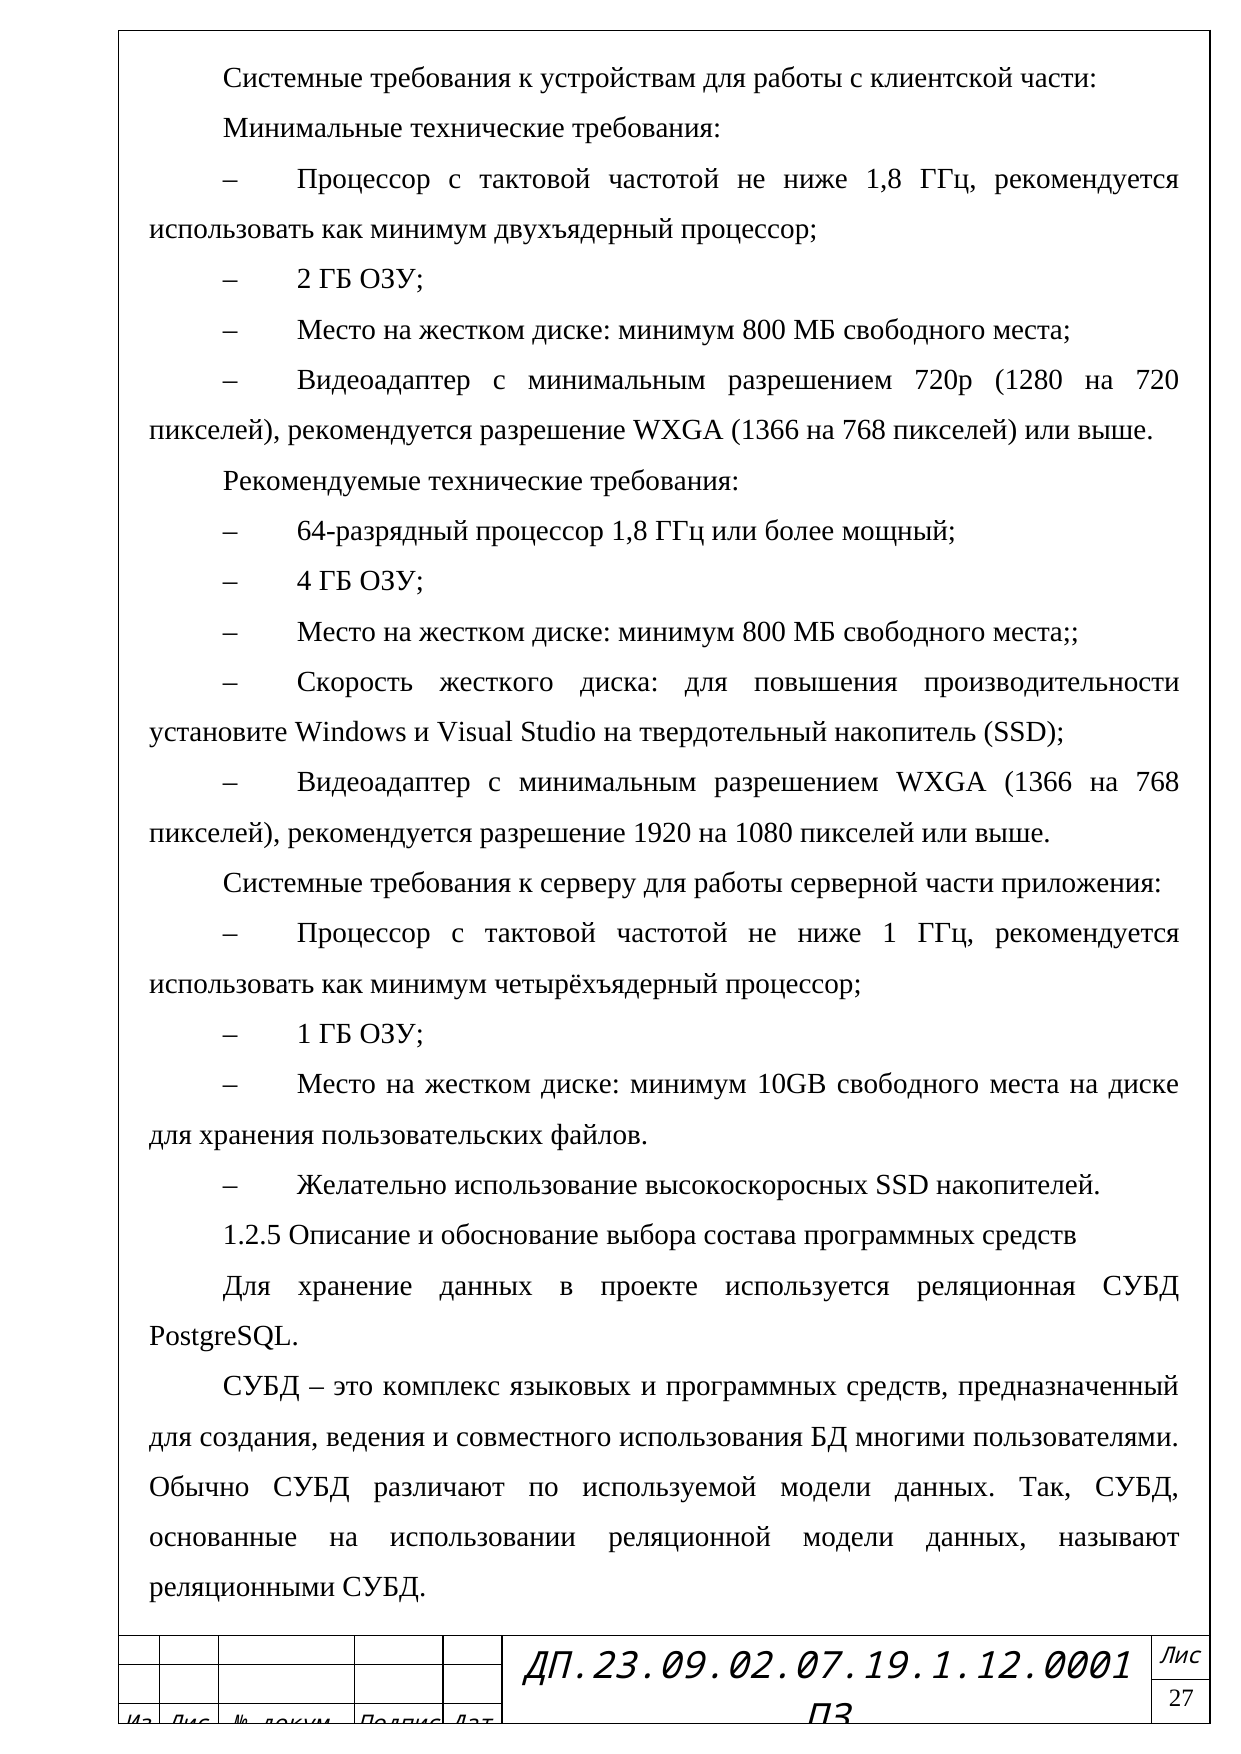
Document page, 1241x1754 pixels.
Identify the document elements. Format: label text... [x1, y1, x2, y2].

text Для хранение данных в проекте используется реляционная СУБД PostgreSQL. [149, 1268, 1180, 1352]
text Рекомендуемые технические требования: [149, 463, 1180, 496]
list Процессор с тактовой частотой не ниже 1 ГГц, рекомендуется использовать как минимум четырёхъядерный процессор; [149, 916, 1180, 999]
text Системные требования к устройствам для работы с клиентской части: [149, 60, 1180, 94]
list Процессор с тактовой частотой не ниже 1,8 ГГц, рекомендуется использовать как минимум двухъядерный процессор; [149, 161, 1180, 245]
list Место на жестком диске: минимум 800 МБ свободного места; [149, 312, 1180, 345]
text Системные требования к серверу для работы серверной части приложения: [149, 865, 1180, 899]
list 64-разрядный процессор 1,8 ГГц или более мощный; [149, 513, 1180, 547]
list Скорость жесткого диска: для повышения производительности установите Windows и Visual Studio на твердотельный накопитель (SSD); [149, 664, 1180, 748]
list Видеоадаптер с минимальным разрешением 720p (1280 на 720 пикселей), рекомендуется разрешение WXGA (1366 на 768 пикселей) или выше. [149, 362, 1180, 446]
list Видеоадаптер с минимальным разрешением WXGA (1366 на 768 пикселей), рекомендуется разрешение 1920 на 1080 пикселей или выше. [149, 764, 1180, 848]
list 2 ГБ ОЗУ; [149, 261, 1180, 295]
list Место на жестком диске: минимум 10GB свободного места на диске для хранения пользовательских файлов. [149, 1066, 1180, 1150]
text СУБД – это комплекс языковых и программных средств, предназначенный для создания, ведения и совместного использования БД многими пользователями. Обычно СУБД различают по используемой модели данных. Так, СУБД, основанные на использовании реляционной модели данных, называют реляционными СУБД. [149, 1368, 1180, 1603]
list Желательно использование высокоскоросных SSD накопителей. [149, 1167, 1180, 1201]
text Минимальные технические требования: [149, 111, 1180, 144]
list 1 ГБ ОЗУ; [149, 1016, 1180, 1050]
list 4 ГБ ОЗУ; [149, 563, 1180, 597]
subtitle 1.2.5 Описание и обоснование выбора состава программных средств [149, 1217, 1180, 1251]
list Место на жестком диске: минимум 800 МБ свободного места;; [149, 614, 1180, 647]
